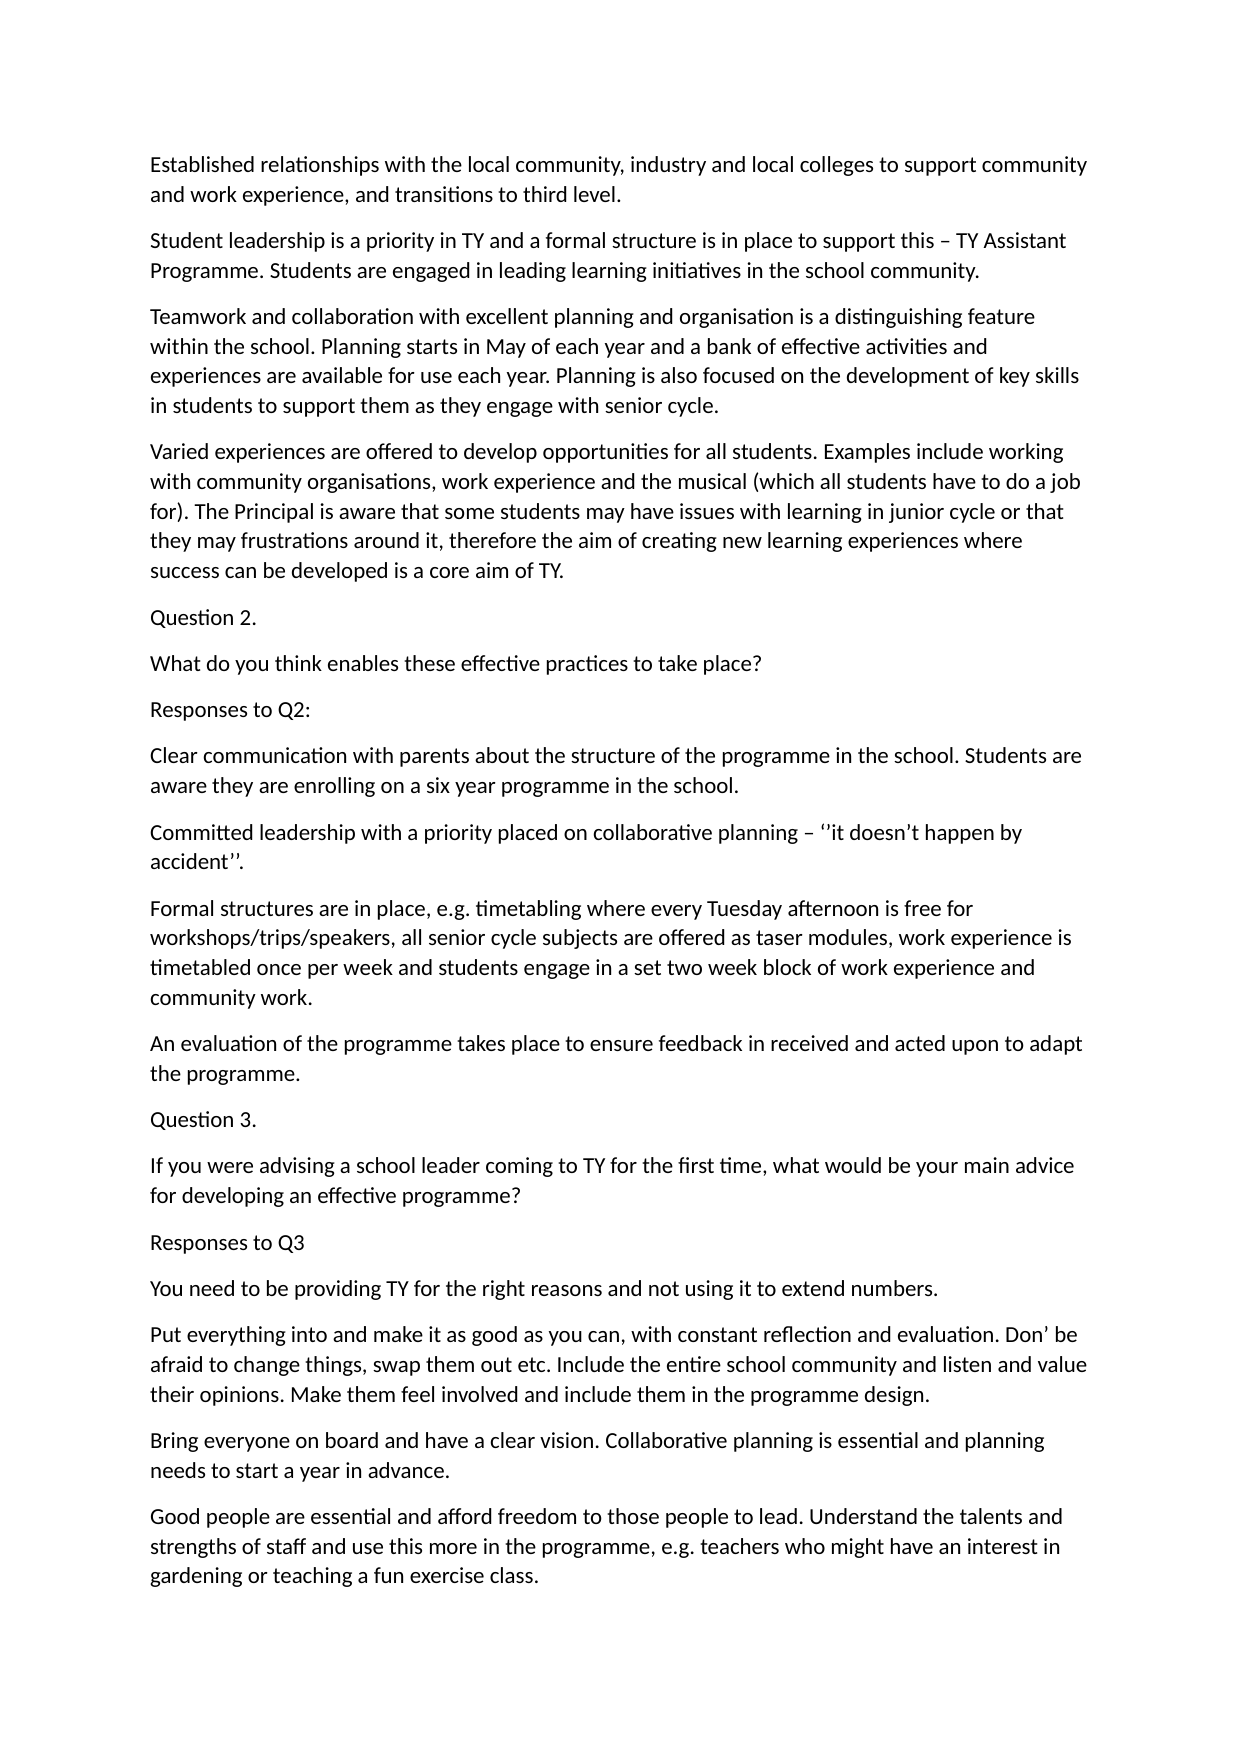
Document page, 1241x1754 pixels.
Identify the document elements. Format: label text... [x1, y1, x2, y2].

text Question 2. [150, 603, 1090, 631]
text If you were advising a school leader coming to TY for the first time, what would be your main advice for developing an effective programme? [150, 1152, 1090, 1209]
text Responses to Q3 [150, 1228, 1090, 1256]
text What do you think enables these effective practices to take place? [150, 649, 1090, 677]
text Student leadership is a priority in TY and a formal structure is in place to support this – TY Assistant Programme. Students are engaged in leading learning initiatives in the school community. [150, 226, 1090, 284]
text Good people are essential and afford freedom to those people to lead. Understand the talents and strengths of staff and use this more in the programme, e.g. teachers who might have an interest in gardening or teaching a fun exercise class. [150, 1502, 1090, 1589]
text An evaluation of the programme takes place to ensure feedback in received and acted upon to adapt the programme. [150, 1029, 1090, 1087]
text You need to be providing TY for the right reasons and not using it to extend numbers. [150, 1274, 1090, 1302]
text Varied experiences are offered to develop opportunities for all students. Examples include working with community organisations, work experience and the musical (which all students have to do a job for). The Principal is aware that some students may have issues with learning in junior cycle or that they may frustrations around it, therefore the aim of creating new learning experiences where success can be developed is a core aim of TY. [150, 437, 1090, 584]
text Teamwork and collaboration with excellent planning and organisation is a distinguishing feature within the school. Planning starts in May of each year and a bank of effective activities and experiences are available for use each year. Planning is also focused on the development of key skills in students to support them as they engage with senior cycle. [150, 302, 1090, 419]
text Responses to Q2: [150, 695, 1090, 723]
text Put everything into and make it as good as you can, with constant reflection and evaluation. Don’ be afraid to change things, swap them out etc. Include the entire school community and listen and value their opinions. Make them feel involved and include them in the programme design. [150, 1320, 1090, 1408]
text Established relationships with the local community, industry and local colleges to support community and work experience, and transitions to third level. [150, 150, 1090, 208]
text Clear communication with parents about the structure of the programme in the school. Students are aware they are enrolling on a six year programme in the school. [150, 742, 1090, 799]
text Bring everyone on board and have a clear vision. Collaborative planning is essential and planning needs to start a year in advance. [150, 1426, 1090, 1484]
text Formal structures are in place, e.g. timetabling where every Tuesday afternoon is free for workshops/trips/speakers, all senior cycle subjects are offered as taser modules, work experience is timetabled once per week and students engage in a set two week block of work experience and community work. [150, 894, 1090, 1011]
text Committed leadership with a priority placed on collaborative planning – ‘’it doesn’t happen by accident’’. [150, 818, 1090, 875]
text Question 3. [150, 1105, 1090, 1133]
